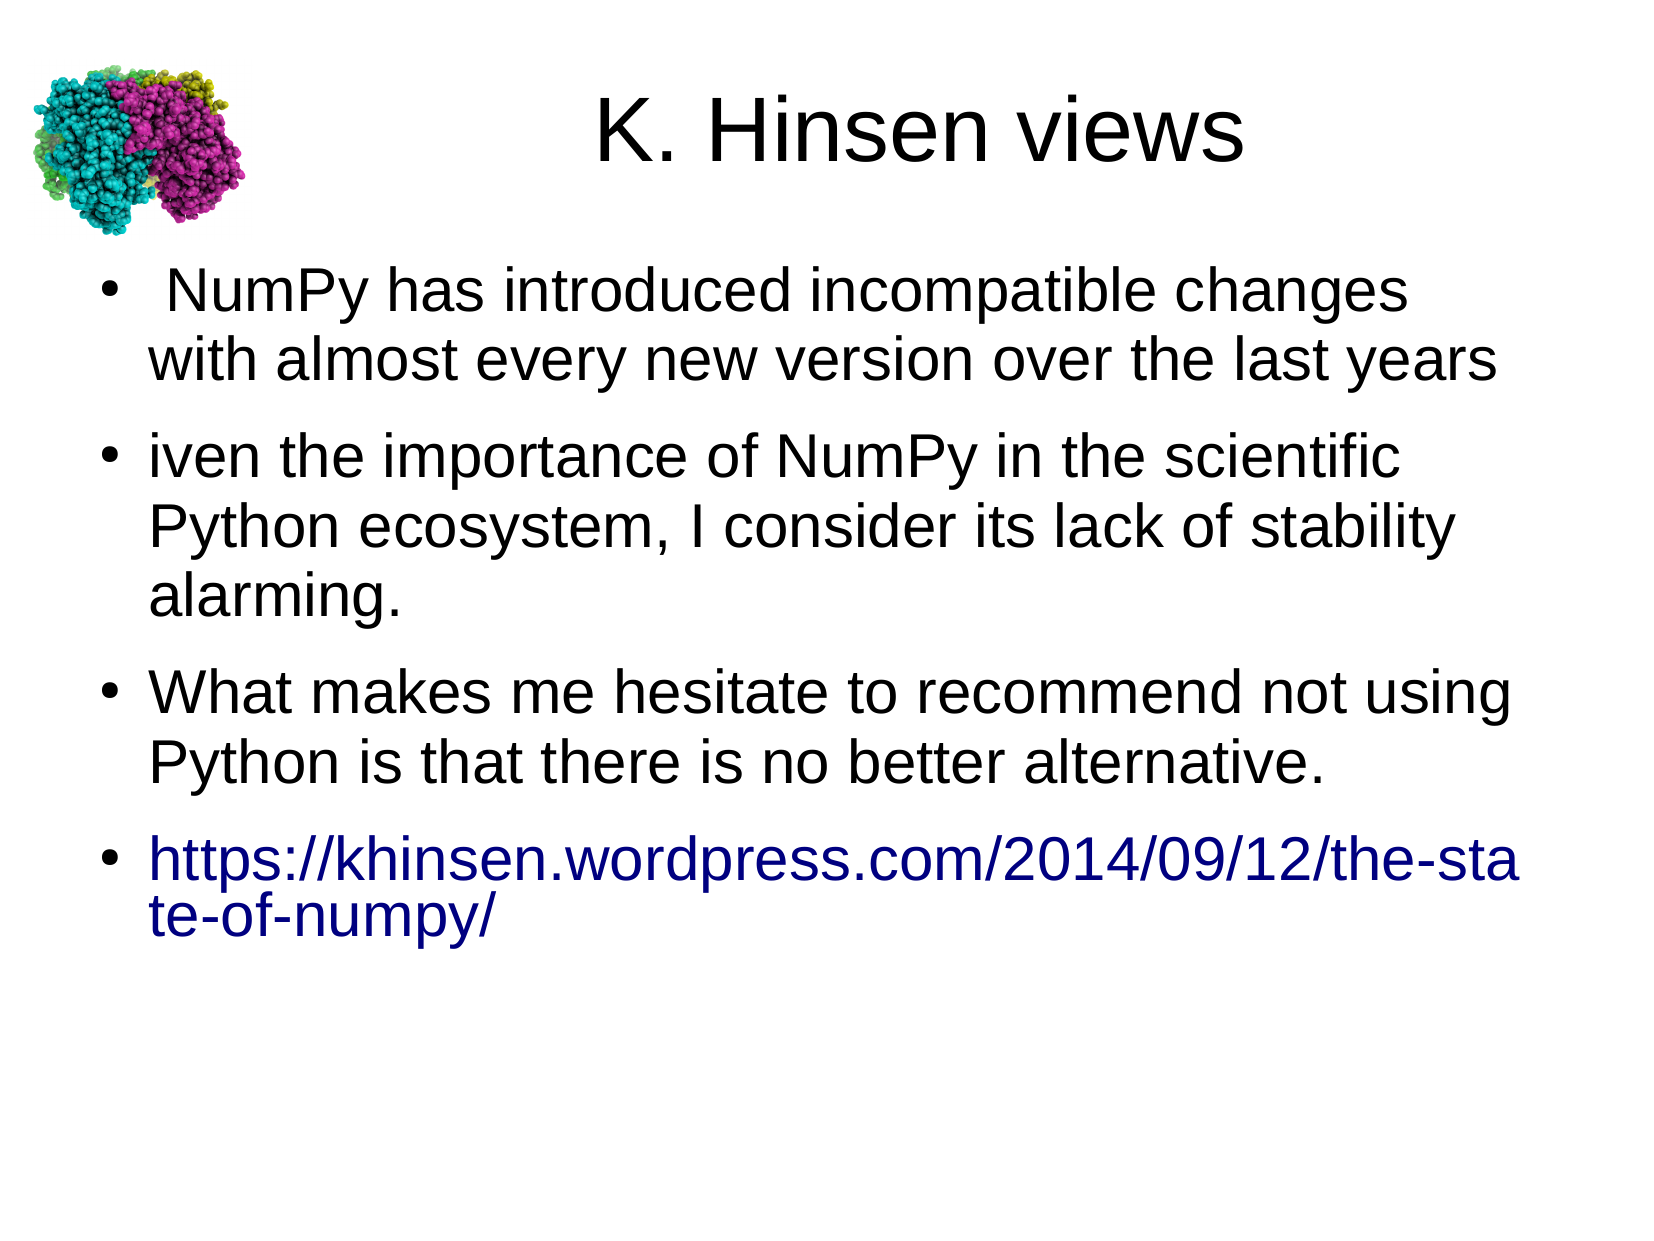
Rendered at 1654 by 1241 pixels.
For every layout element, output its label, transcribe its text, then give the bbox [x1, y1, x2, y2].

picture [27, 59, 253, 240]
title K. Hinsen views [270, 25, 1571, 233]
list NumPy has introduced incompatible changes with almost every new version over the last years iven the importance of NumPy in the scientific Python ecosystem, I consider its lack of stability alarming. What makes me hesitate to recommend not using Python is that there is no better alternative. https://khinsen.wordpress.com/2014/09/12/the-state-of-numpy/ [82, 255, 1538, 975]
